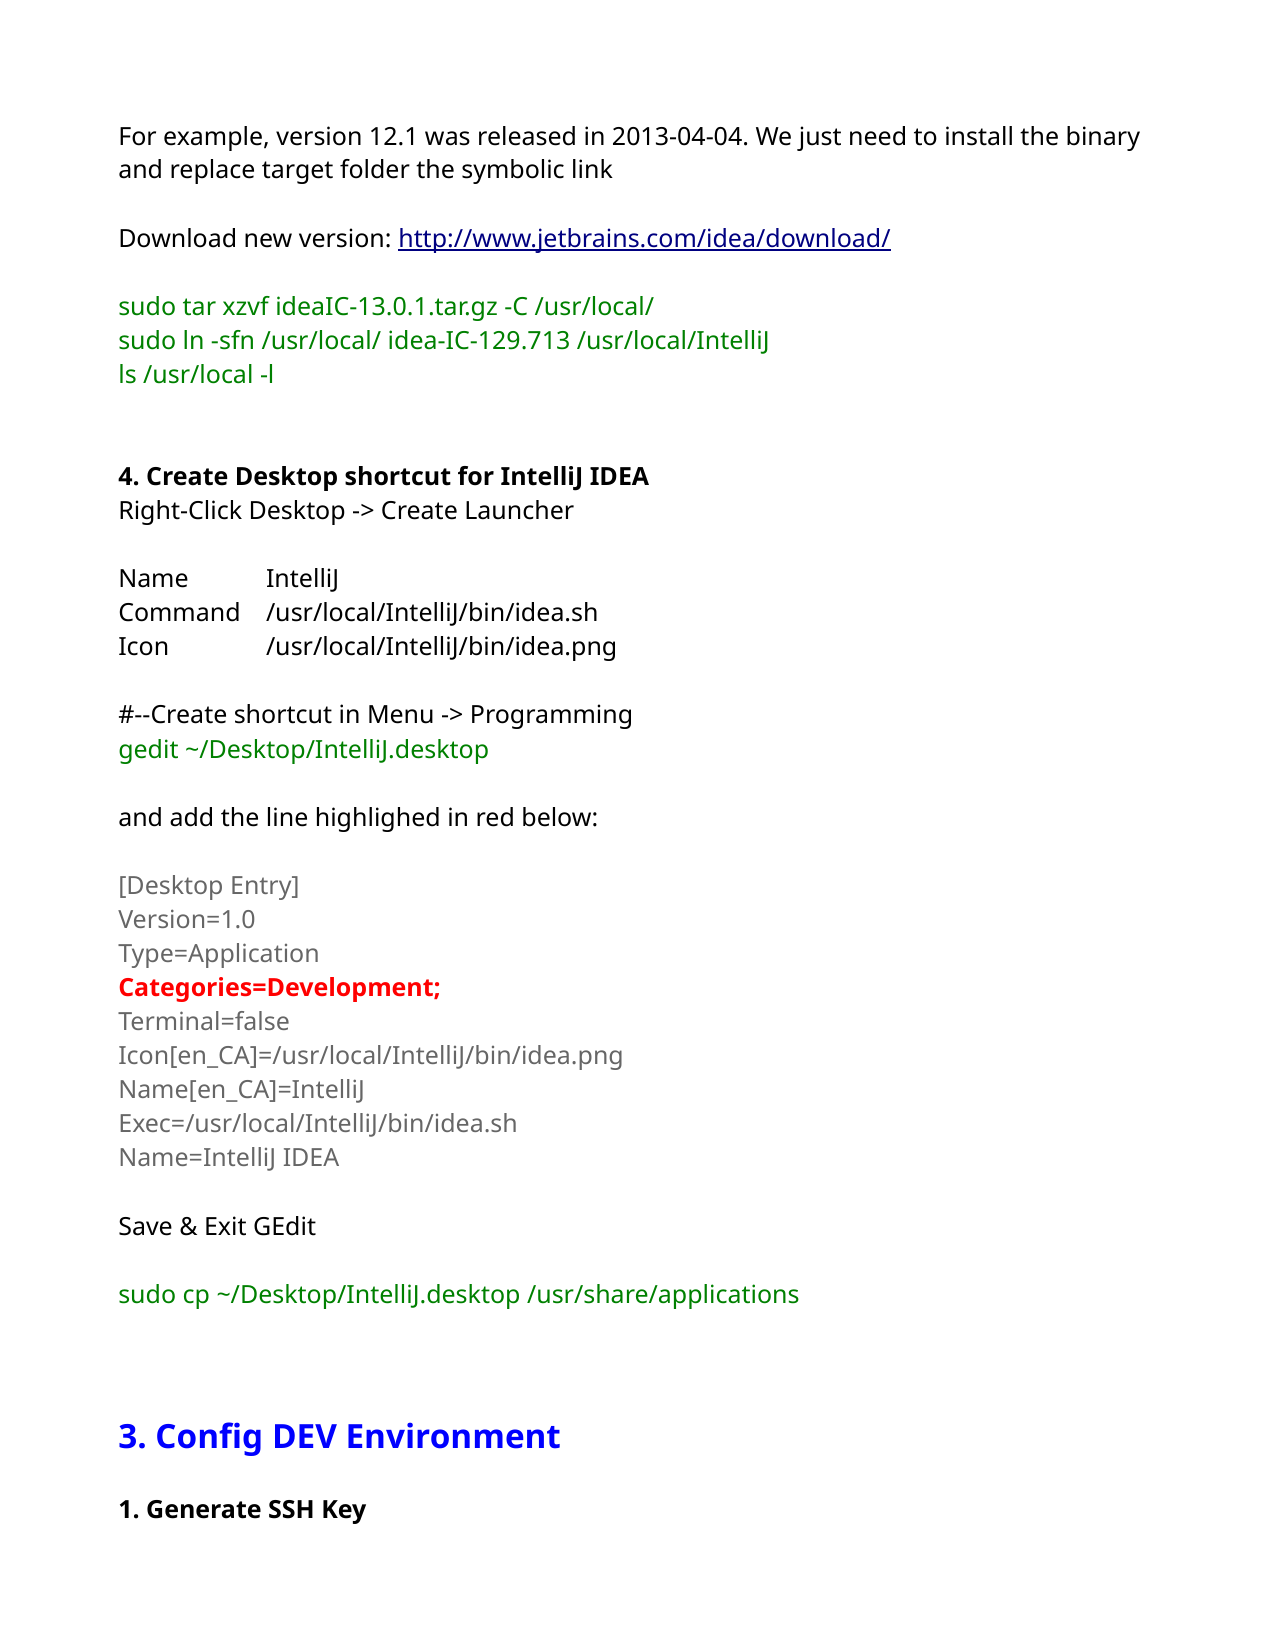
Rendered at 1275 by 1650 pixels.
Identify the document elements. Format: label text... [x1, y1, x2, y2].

text 3. Config DEV Environment [118, 1412, 1157, 1458]
text 1. Generate SSH Key [118, 1492, 1157, 1526]
text Name[en_CA]=IntelliJ [118, 1072, 1157, 1106]
text and add the line highlighed in red below: [118, 799, 1157, 833]
text [Desktop Entry] [118, 867, 1157, 902]
text Name IntelliJ [118, 561, 1157, 595]
text Categories=Development; [118, 970, 1157, 1004]
text ls /usr/local -l [118, 357, 1157, 391]
text Right-Click Desktop -> Create Launcher [118, 493, 1157, 527]
text 4. Create Desktop shortcut for IntelliJ IDEA [118, 459, 1157, 493]
text Type=Application [118, 936, 1157, 970]
text sudo tar xzvf ideaIC-13.0.1.tar.gz -C /usr/local/ [118, 288, 1157, 322]
text Name=IntelliJ IDEA [118, 1140, 1157, 1174]
text Version=1.0 [118, 902, 1157, 936]
text Command /usr/local/IntelliJ/bin/idea.sh [118, 595, 1157, 629]
text Exec=/usr/local/IntelliJ/bin/idea.sh [118, 1106, 1157, 1140]
text For example, version 12.1 was released in 2013-04-04. We just need to install the binary and replace target folder the symbolic link [118, 118, 1157, 186]
text Terminal=false [118, 1004, 1157, 1038]
text sudo cp ~/Desktop/IntelliJ.desktop /usr/share/applications [118, 1276, 1157, 1310]
text Download new version: http://www.jetbrains.com/idea/download/ [118, 220, 1157, 254]
text sudo ln -sfn /usr/local/ idea-IC-129.713 /usr/local/IntelliJ [118, 322, 1157, 357]
text #--Create shortcut in Menu -> Programming [118, 697, 1157, 731]
text Icon[en_CA]=/usr/local/IntelliJ/bin/idea.png [118, 1038, 1157, 1072]
text gedit ~/Desktop/IntelliJ.desktop [118, 731, 1157, 765]
text Save & Exit GEdit [118, 1208, 1157, 1242]
text Icon /usr/local/IntelliJ/bin/idea.png [118, 629, 1157, 663]
